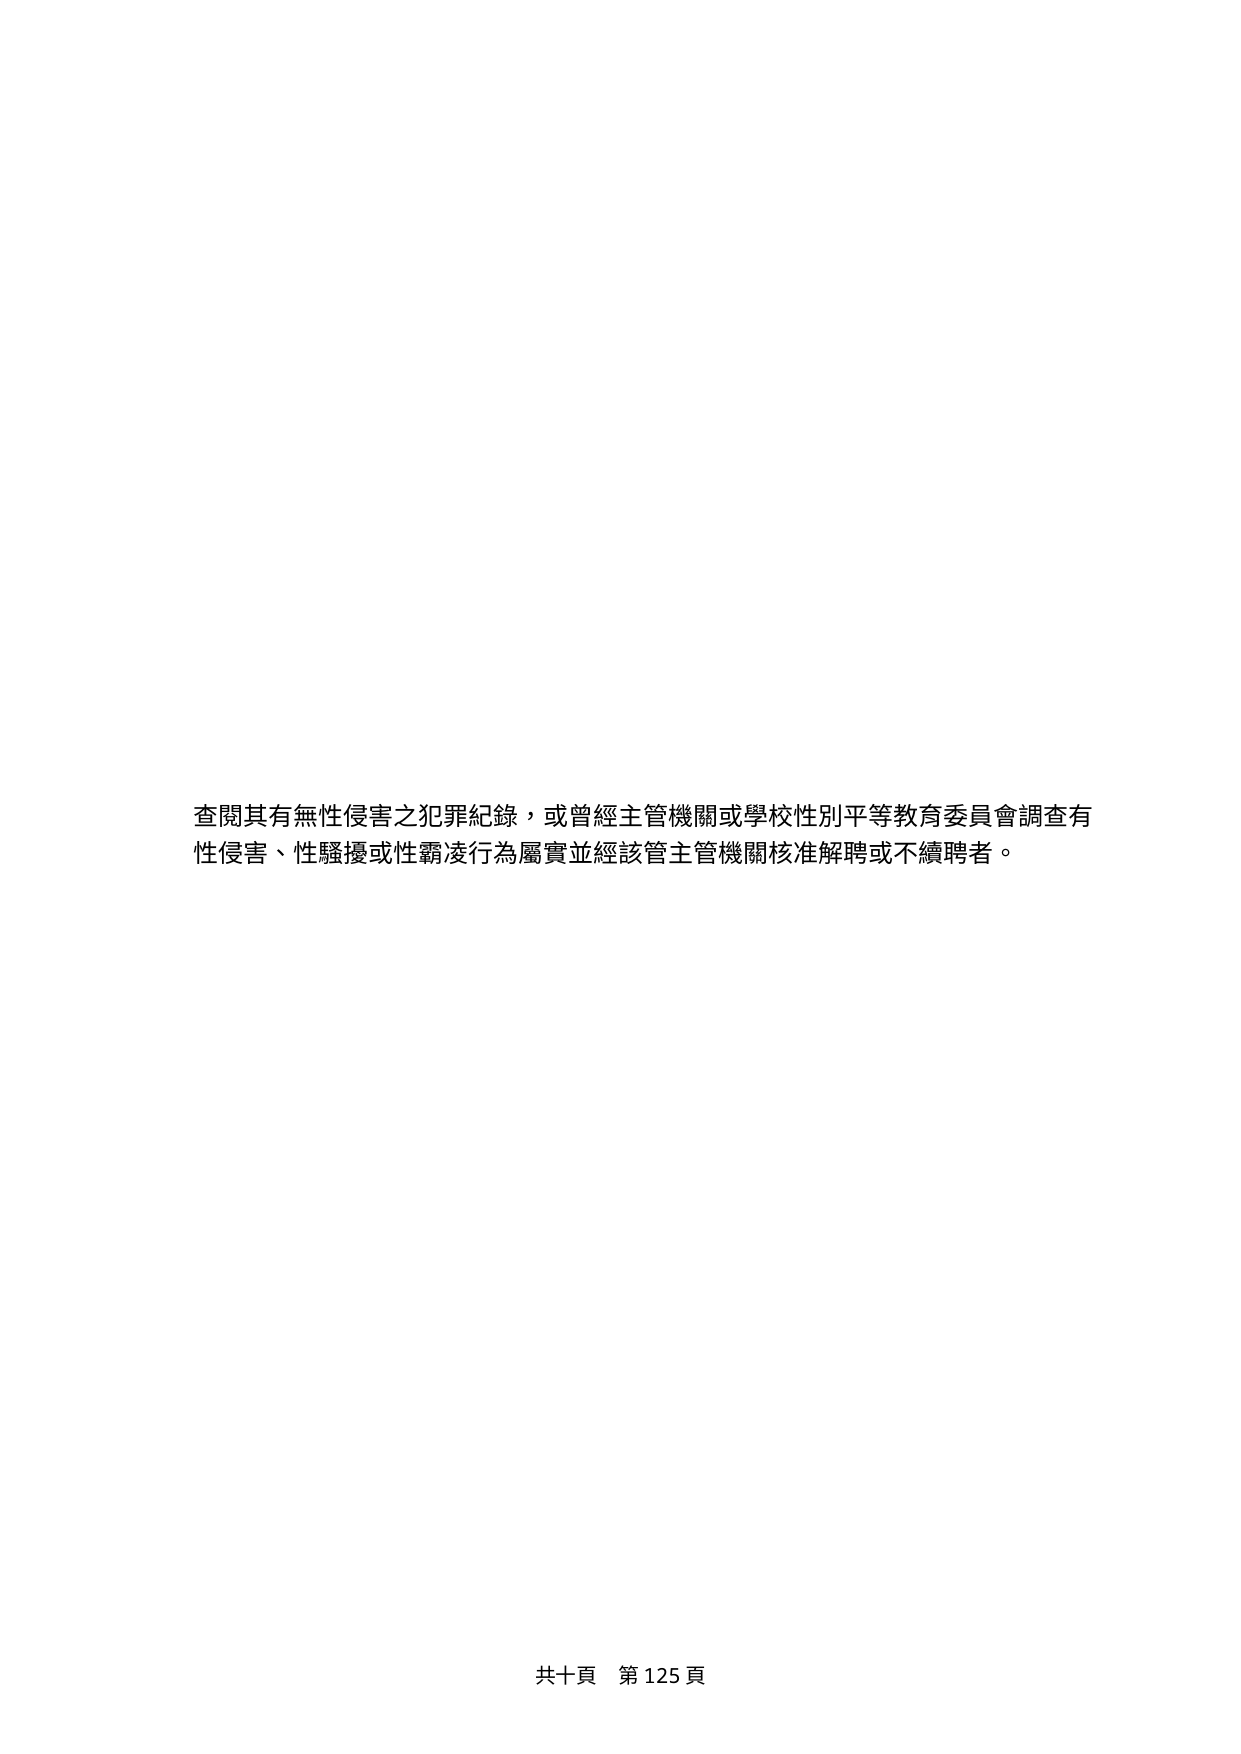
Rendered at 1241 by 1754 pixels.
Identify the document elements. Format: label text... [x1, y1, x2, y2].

text 查閱其有無性侵害之犯罪紀錄，或曾經主管機關或學校性別平等教育委員會調查有 [118, 797, 1122, 833]
text 性侵害、性騷擾或性霸凌行為屬實並經該管主管機關核准解聘或不續聘者。 [118, 833, 1122, 869]
